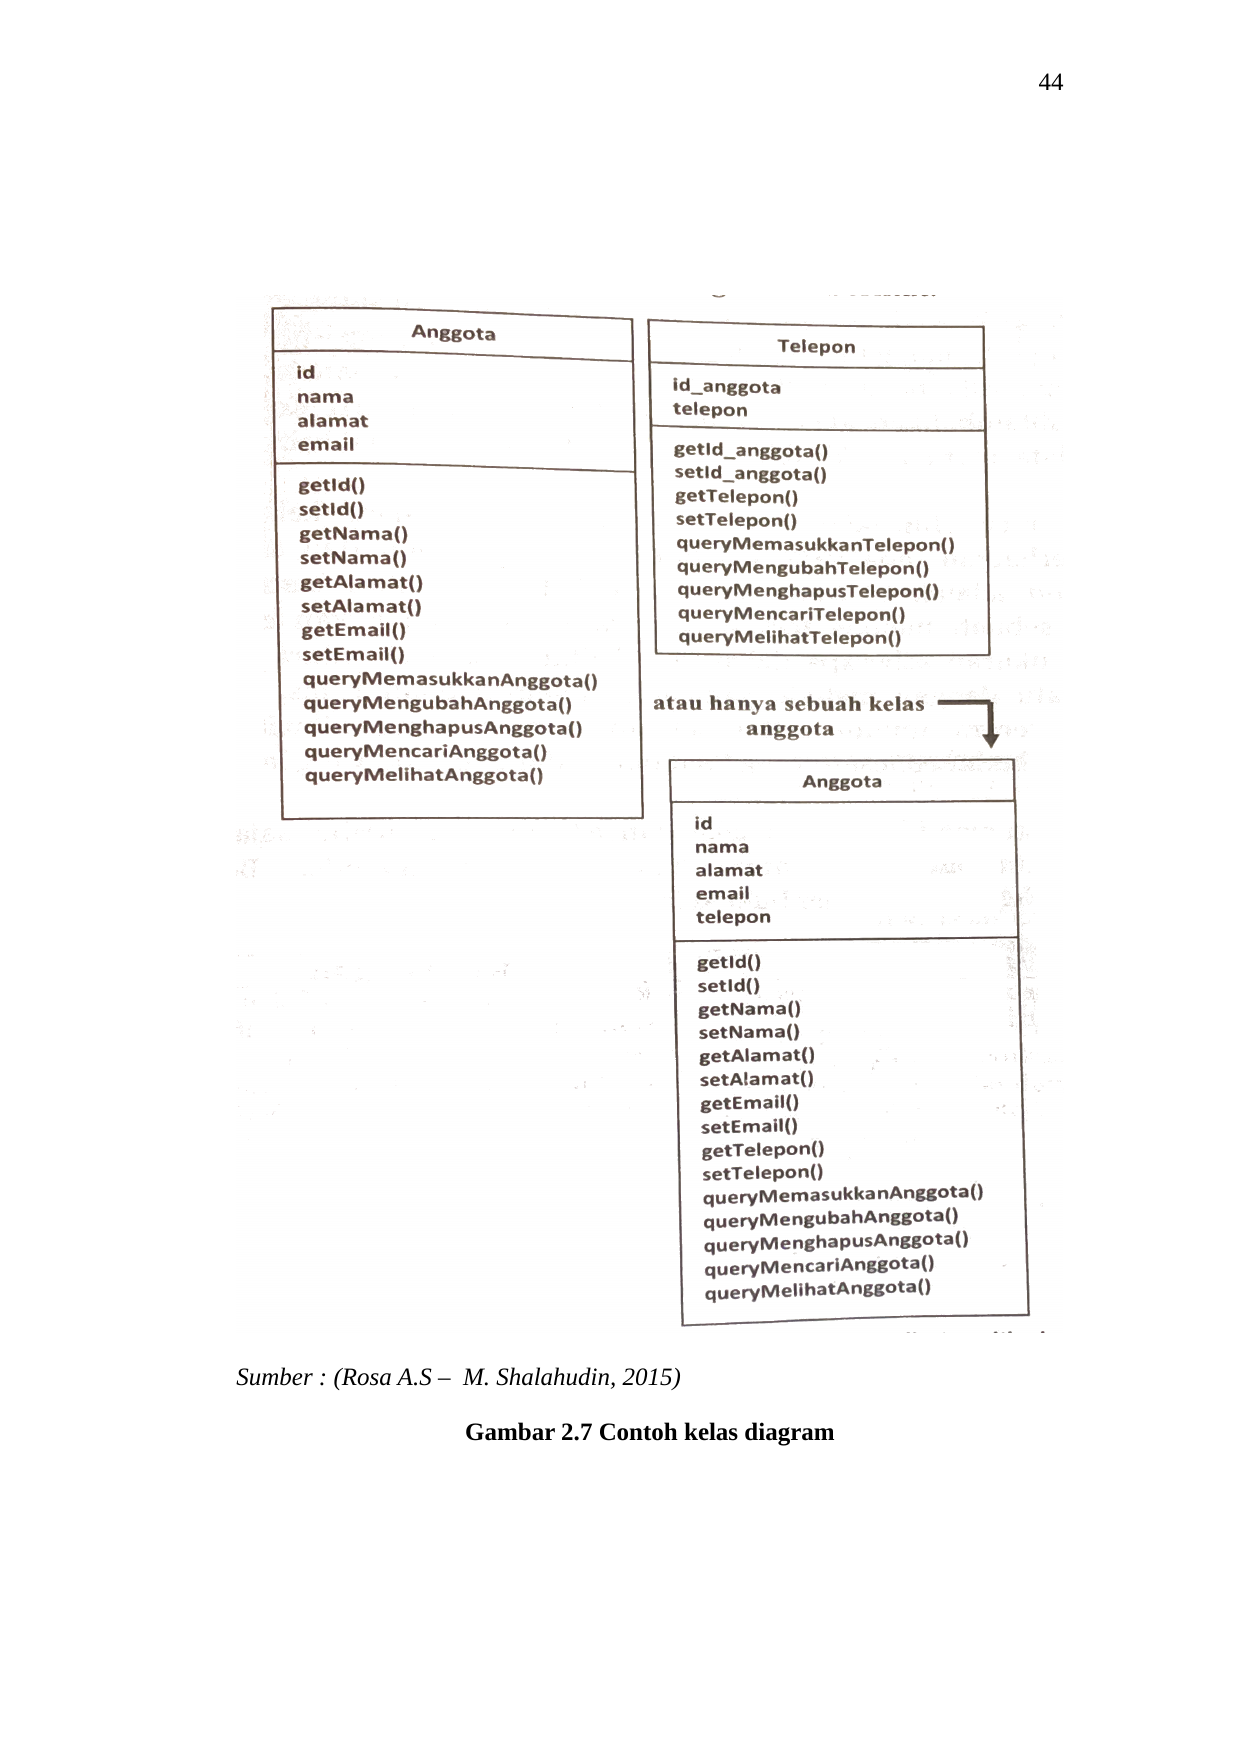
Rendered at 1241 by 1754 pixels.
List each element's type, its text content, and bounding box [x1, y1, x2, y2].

picture [236, 295, 1064, 1333]
text Sumber : (Rosa A.S – M. Shalahudin, 2015) [236, 1362, 1063, 1390]
text Gambar 2.7 Contoh kelas diagram [236, 1417, 1063, 1446]
